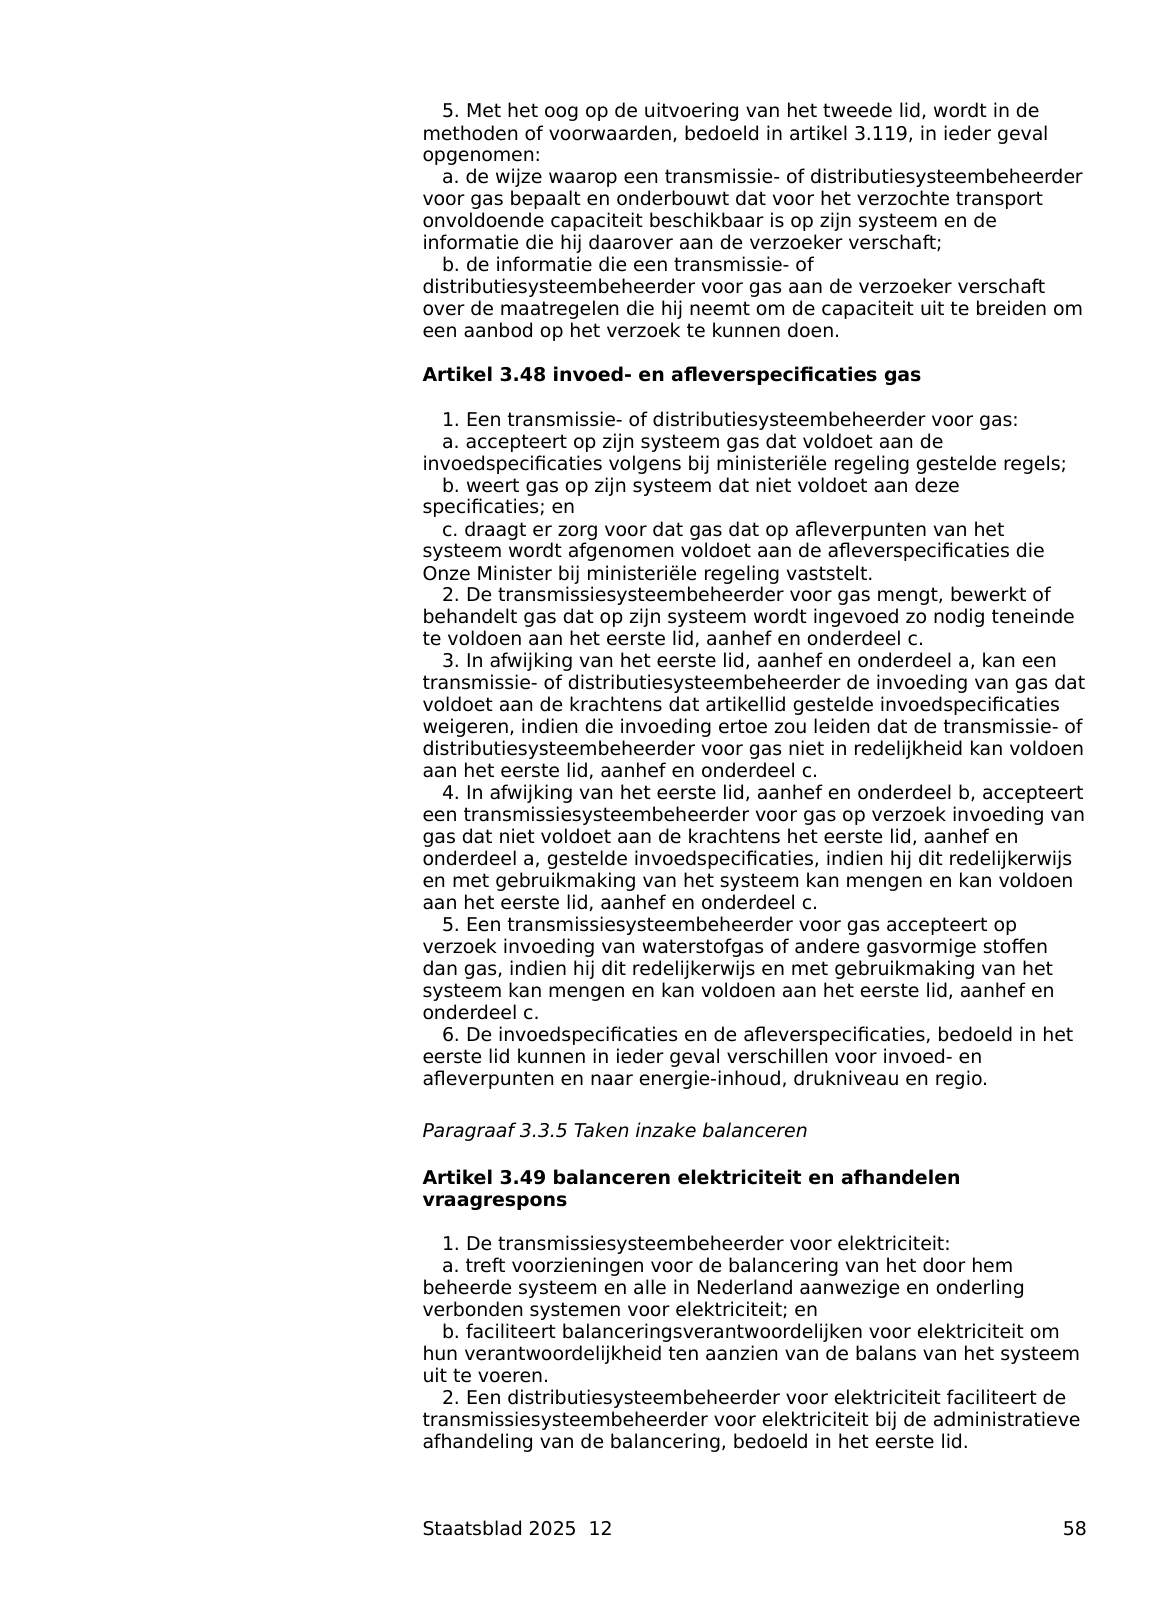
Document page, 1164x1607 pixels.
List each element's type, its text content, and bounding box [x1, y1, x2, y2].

text 1. Een transmissie- of distributiesysteembeheerder voor gas: [422, 408, 1087, 431]
text 3. In afwijking van het eerste lid, aanhef en onderdeel a, kan een transmissie- of distributiesysteembeheerder de invoeding van gas dat voldoet aan de krachtens dat artikellid gestelde invoedspecificaties weigeren, indien die invoeding ertoe zou leiden dat de transmissie- of distributiesysteembeheerder voor gas niet in redelijkheid kan voldoen aan het eerste lid, aanhef en onderdeel c. [422, 650, 1087, 782]
text 6. De invoedspecificaties en de afleverspecificaties, bedoeld in het eerste lid kunnen in ieder geval verschillen voor invoed- en afleverpunten en naar energie-inhoud, drukniveau en regio. [422, 1024, 1087, 1090]
subtitle Artikel 3.49 balanceren elektriciteit en afhandelen vraagrespons [422, 1167, 1087, 1211]
text b. faciliteert balanceringsverantwoordelijken voor elektriciteit om hun verantwoordelijkheid ten aanzien van de balans van het systeem uit te voeren. [422, 1321, 1087, 1387]
text c. draagt er zorg voor dat gas dat op afleverpunten van het systeem wordt afgenomen voldoet aan de afleverspecificaties die Onze Minister bij ministeriële regeling vaststelt. [422, 518, 1087, 584]
subtitle Artikel 3.48 invoed- en afleverspecificaties gas [422, 364, 1087, 386]
text b. de informatie die een transmissie- of distributiesysteembeheerder voor gas aan de verzoeker verschaft over de maatregelen die hij neemt om de capaciteit uit te breiden om een aanbod op het verzoek te kunnen doen. [422, 254, 1087, 342]
subtitle Paragraaf 3.3.5 Taken inzake balanceren [422, 1120, 1087, 1142]
text 1. De transmissiesysteembeheerder voor elektriciteit: [422, 1233, 1087, 1255]
text 2. De transmissiesysteembeheerder voor gas mengt, bewerkt of behandelt gas dat op zijn systeem wordt ingevoed zo nodig teneinde te voldoen aan het eerste lid, aanhef en onderdeel c. [422, 584, 1087, 650]
text b. weert gas op zijn systeem dat niet voldoet aan deze specificaties; en [422, 474, 1087, 518]
text 5. Met het oog op de uitvoering van het tweede lid, wordt in de methoden of voorwaarden, bedoeld in artikel 3.119, in ieder geval opgenomen: [422, 100, 1087, 166]
text a. accepteert op zijn systeem gas dat voldoet aan de invoedspecificaties volgens bij ministeriële regeling gestelde regels; [422, 431, 1087, 474]
text a. de wijze waarop een transmissie- of distributiesysteembeheerder voor gas bepaalt en onderbouwt dat voor het verzochte transport onvoldoende capaciteit beschikbaar is op zijn systeem en de informatie die hij daarover aan de verzoeker verschaft; [422, 166, 1087, 254]
text 2. Een distributiesysteembeheerder voor elektriciteit faciliteert de transmissiesysteembeheerder voor elektriciteit bij de administratieve afhandeling van de balancering, bedoeld in het eerste lid. [422, 1387, 1087, 1453]
text a. treft voorzieningen voor de balancering van het door hem beheerde systeem en alle in Nederland aanwezige en onderling verbonden systemen voor elektriciteit; en [422, 1255, 1087, 1321]
text 4. In afwijking van het eerste lid, aanhef en onderdeel b, accepteert een transmissiesysteembeheerder voor gas op verzoek invoeding van gas dat niet voldoet aan de krachtens het eerste lid, aanhef en onderdeel a, gestelde invoedspecificaties, indien hij dit redelijkerwijs en met gebruikmaking van het systeem kan mengen en kan voldoen aan het eerste lid, aanhef en onderdeel c. [422, 782, 1087, 914]
text 5. Een transmissiesysteembeheerder voor gas accepteert op verzoek invoeding van waterstofgas of andere gasvormige stoffen dan gas, indien hij dit redelijkerwijs en met gebruikmaking van het systeem kan mengen en kan voldoen aan het eerste lid, aanhef en onderdeel c. [422, 914, 1087, 1024]
